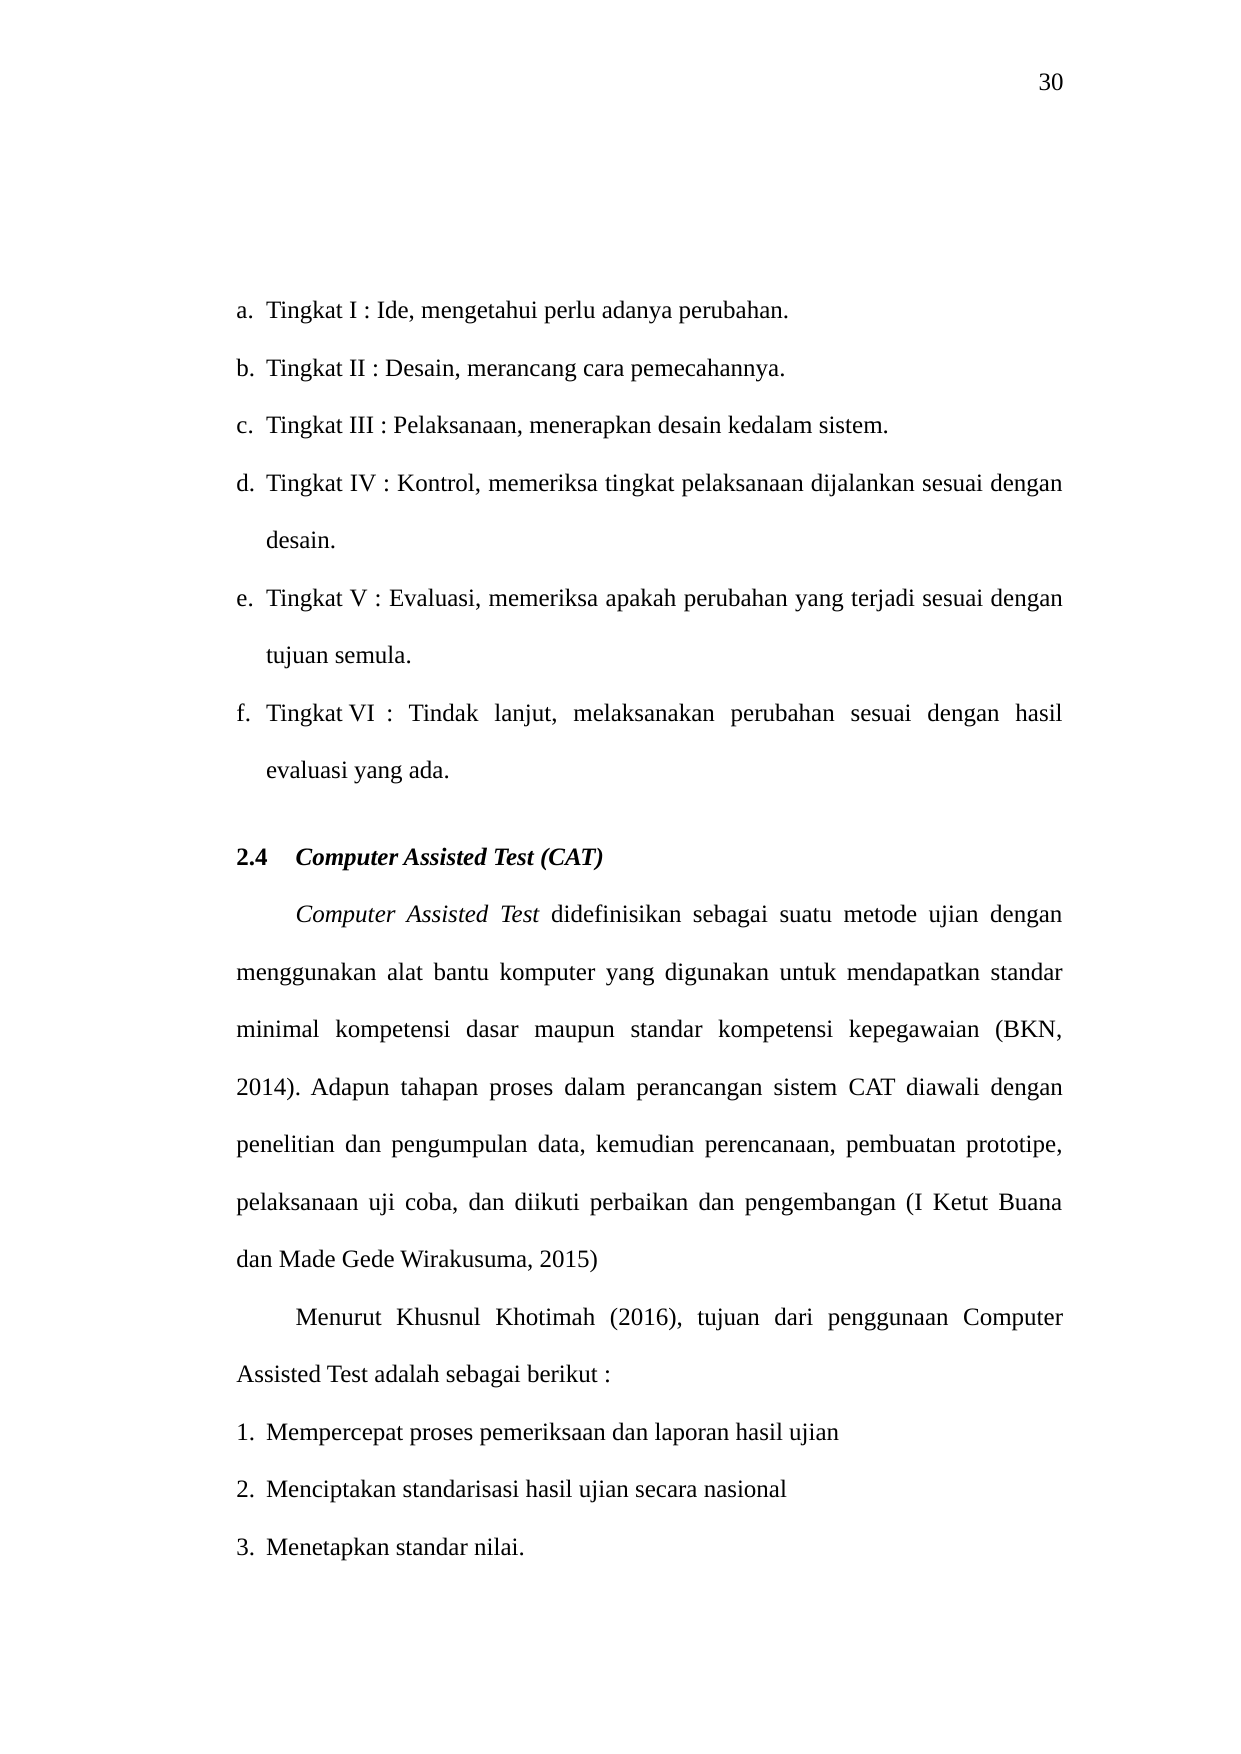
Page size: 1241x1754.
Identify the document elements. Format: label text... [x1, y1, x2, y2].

list Tingkat II : Desain, merancang cara pemecahannya. [236, 353, 1063, 382]
list Tingkat V : Evaluasi, memeriksa apakah perubahan yang terjadi sesuai dengan tujuan semula. [236, 583, 1063, 669]
list Tingkat I : Ide, mengetahui perlu adanya perubahan. [236, 295, 1063, 324]
list Menciptakan standarisasi hasil ujian secara nasional [236, 1474, 1063, 1503]
list Mempercepat proses pemeriksaan dan laporan hasil ujian [236, 1417, 1063, 1445]
list Tingkat VI : Tindak lanjut, melaksanakan perubahan sesuai dengan hasil evaluasi yang ada. [236, 698, 1063, 784]
text Menurut Khusnul Khotimah (2016), tujuan dari penggunaan Computer Assisted Test adalah sebagai berikut : [236, 1302, 1063, 1388]
text Computer Assisted Test didefinisikan sebagai suatu metode ujian dengan menggunakan alat bantu komputer yang digunakan untuk mendapatkan standar minimal kompetensi dasar maupun standar kompetensi kepegawaian (BKN, 2014). Adapun tahapan proses dalam perancangan sistem CAT diawali dengan penelitian dan pengumpulan data, kemudian perencanaan, pembuatan prototipe, pelaksanaan uji coba, dan diikuti perbaikan dan pengembangan (I Ketut Buana dan Made Gede Wirakusuma, 2015) [236, 899, 1063, 1273]
list Menetapkan standar nilai. [236, 1532, 1063, 1560]
list Tingkat IV : Kontrol, memeriksa tingkat pelaksanaan dijalankan sesuai dengan desain. [236, 468, 1063, 554]
list Tingkat III : Pelaksanaan, menerapkan desain kedalam sistem. [236, 410, 1063, 439]
subtitle 2.4 Computer Assisted Test (CAT) [236, 842, 1063, 870]
